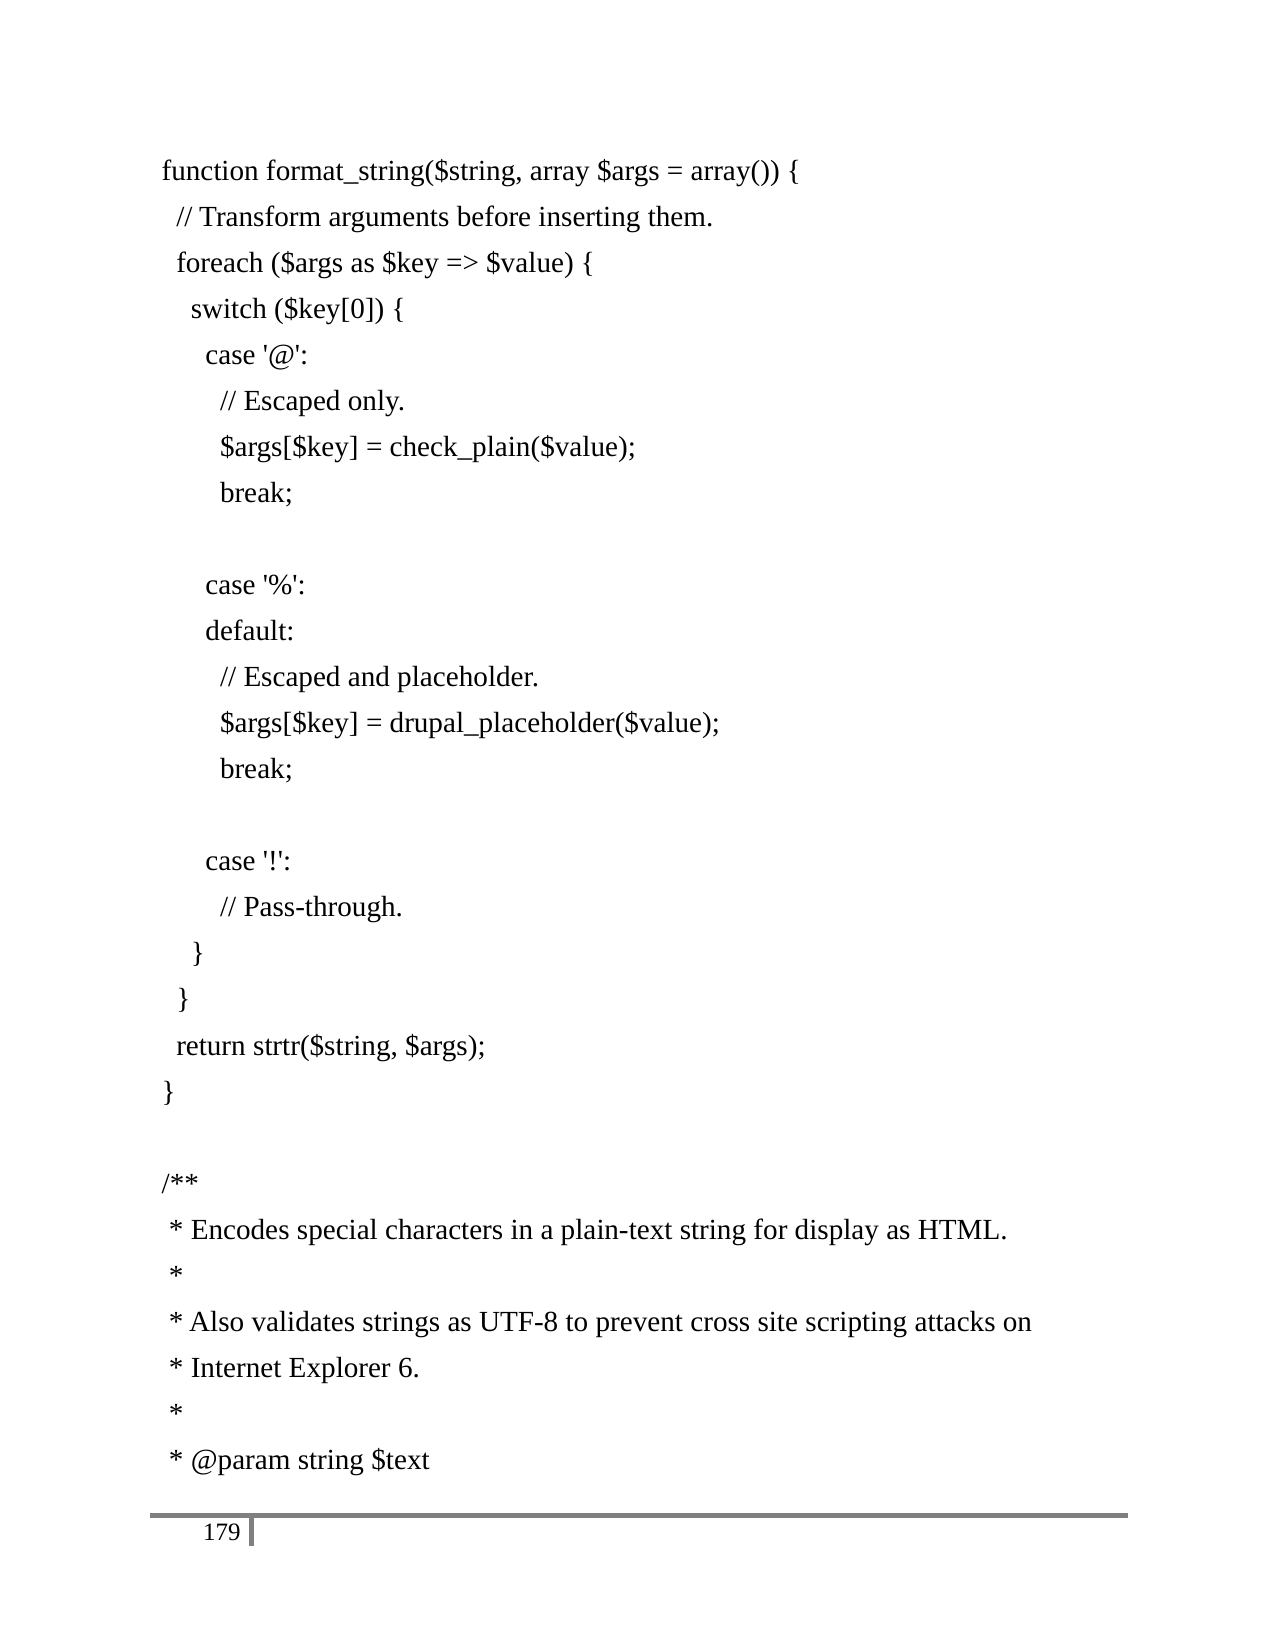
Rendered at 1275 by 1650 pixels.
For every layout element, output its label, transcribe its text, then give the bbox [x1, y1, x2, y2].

text // Pass-through. [161, 889, 1117, 923]
text $args[$key] = drupal_placeholder($value); [161, 705, 1117, 739]
text switch ($key[0]) { [161, 291, 1117, 324]
text * Also validates strings as UTF-8 to prevent cross site scripting attacks on [161, 1304, 1117, 1337]
text $args[$key] = check_plain($value); [161, 429, 1117, 463]
text } [161, 936, 1117, 969]
text /** [161, 1166, 1117, 1199]
text break; [161, 751, 1117, 785]
text // Transform arguments before inserting them. [161, 199, 1117, 232]
text break; [161, 475, 1117, 509]
text function format_string($string, array $args = array()) { [161, 153, 1117, 186]
text } [161, 1074, 1117, 1107]
text * [161, 1396, 1117, 1429]
text // Escaped and placeholder. [161, 659, 1117, 693]
text return strtr($string, $args); [161, 1028, 1117, 1061]
text // Escaped only. [161, 383, 1117, 417]
text case '!': [161, 843, 1117, 877]
text * Internet Explorer 6. [161, 1350, 1117, 1383]
text case '%': [161, 567, 1117, 601]
text case '@': [161, 337, 1117, 371]
text foreach ($args as $key => $value) { [161, 245, 1117, 278]
text * [161, 1258, 1117, 1291]
text default: [161, 613, 1117, 647]
text * @param string $text [161, 1442, 1117, 1476]
text * Encodes special characters in a plain-text string for display as HTML. [161, 1212, 1117, 1245]
text } [161, 982, 1117, 1015]
